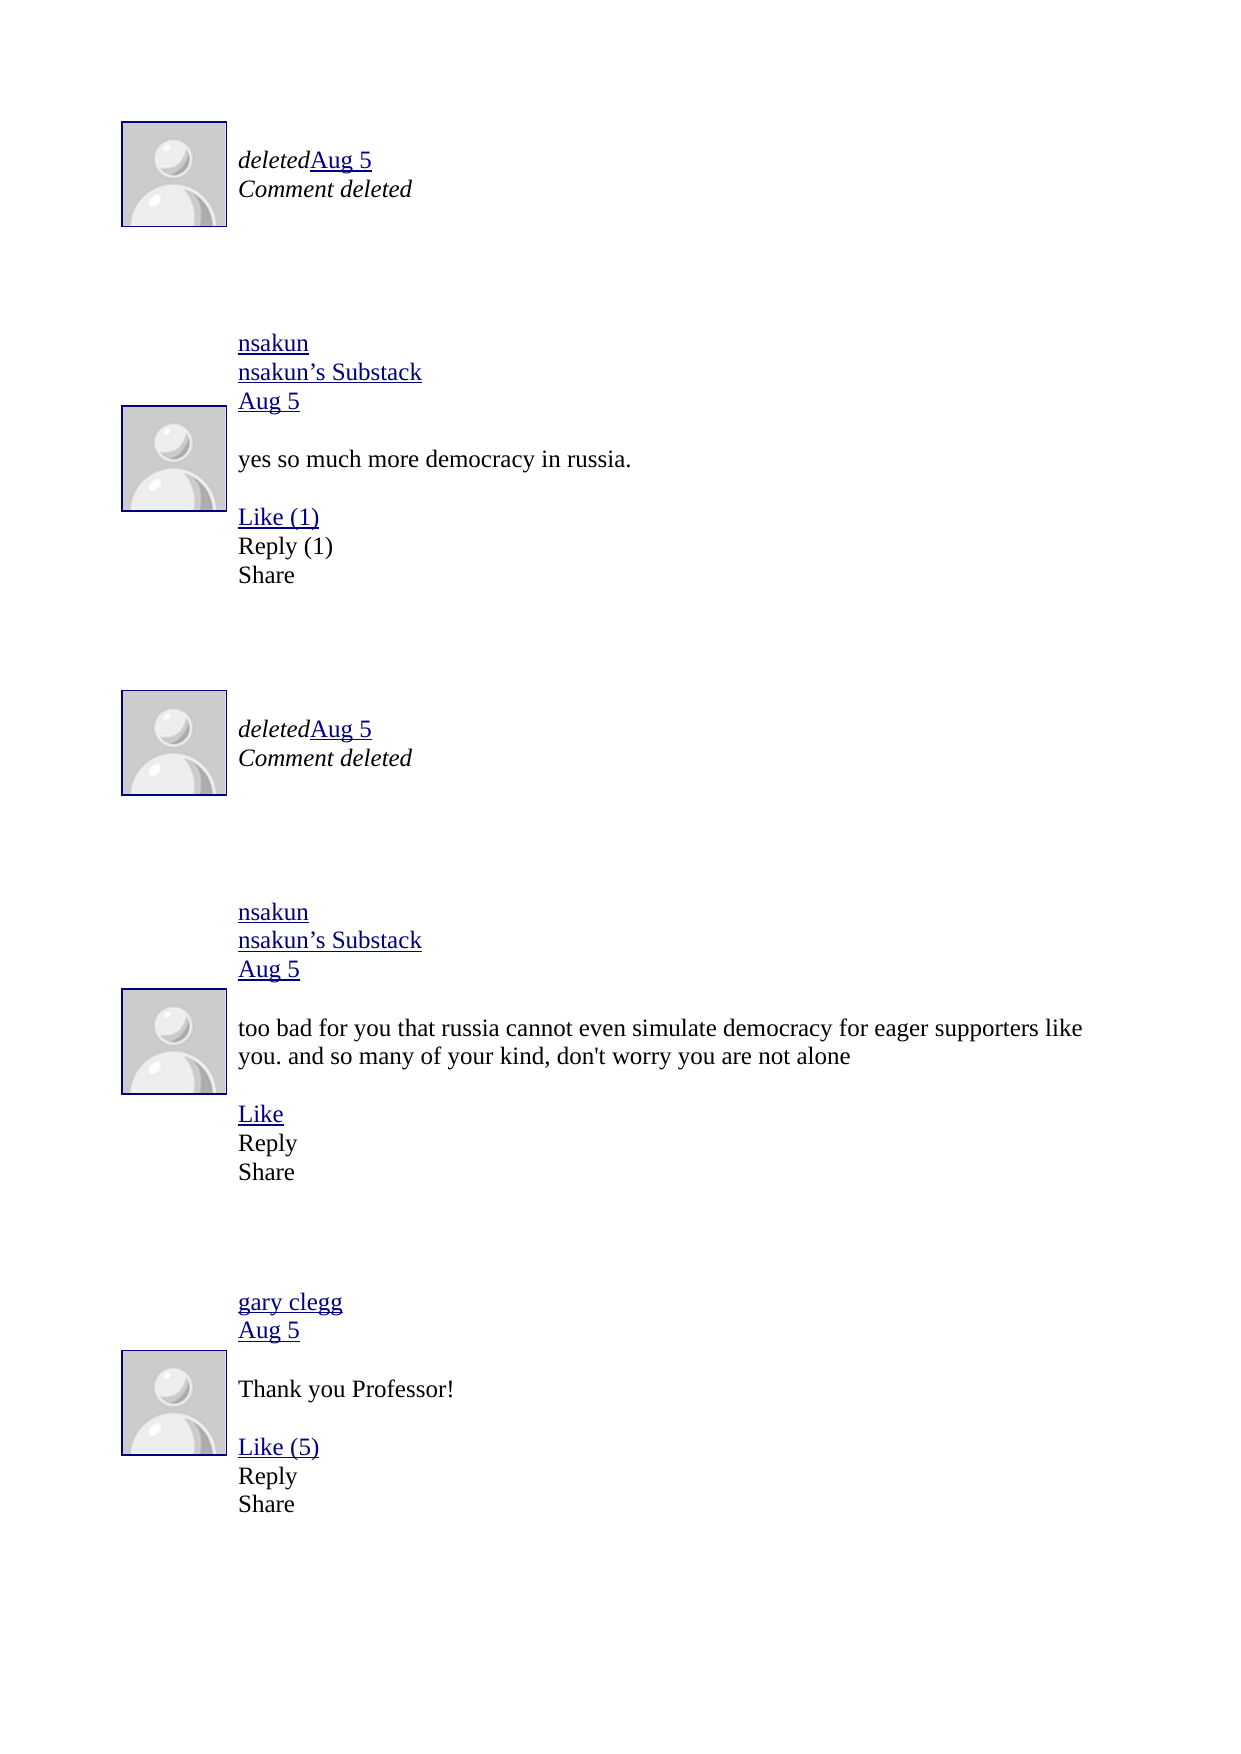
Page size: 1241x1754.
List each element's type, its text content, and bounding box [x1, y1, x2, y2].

picture [123, 1351, 226, 1454]
table_header deletedAug 5 Comment deleted [235, 118, 424, 230]
table_header [118, 894, 235, 1189]
table_header [118, 687, 235, 799]
table_header gary clegg Aug 5 Thank you Professor! Like (5) Reply Share [235, 1284, 466, 1521]
picture [123, 407, 226, 510]
table_header nsakun nsakun’s Substack Aug 5 yes so much more democracy in russia. Like (1) Reply (1) Share [235, 325, 642, 591]
picture [123, 691, 226, 794]
table_header nsakun nsakun’s Substack Aug 5 too bad for you that russia cannot even simulate democracy for eager supporters like you. and so many of your kind, don't worry you are not alone Like Reply Share [235, 894, 1122, 1189]
table_header [118, 1284, 235, 1521]
table_header deletedAug 5 Comment deleted [235, 687, 424, 799]
picture [123, 123, 226, 226]
table_header [118, 325, 235, 591]
picture [123, 990, 226, 1093]
table_header [118, 118, 235, 230]
